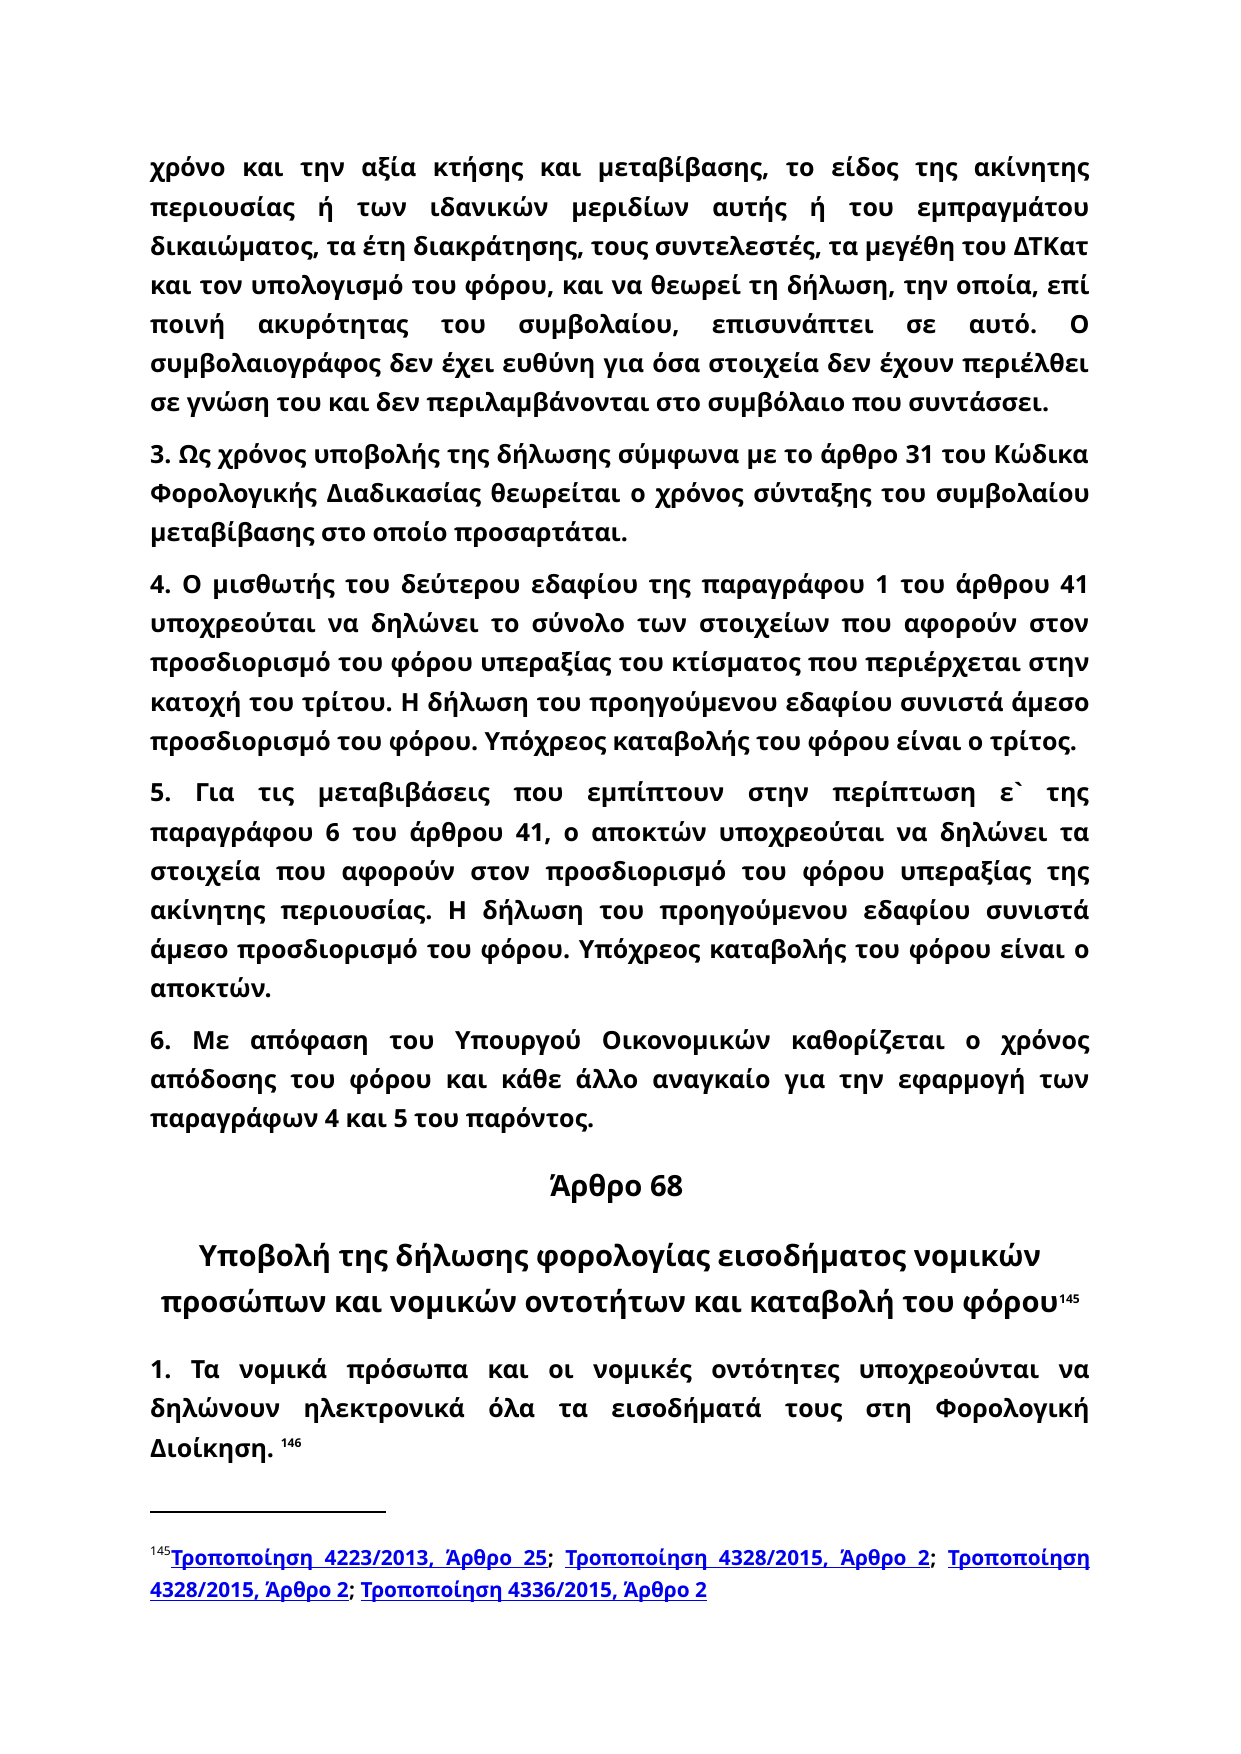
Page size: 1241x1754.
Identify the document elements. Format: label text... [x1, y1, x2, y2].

text χρόνο και την αξία κτήσης και μεταβίβασης, το είδος της ακίνητης περιουσίας ή των ιδανικών μεριδίων αυτής ή του εμπραγμάτου δικαιώματος, τα έτη διακράτησης, τους συντελεστές, τα μεγέθη του ΔΤΚατ και τον υπολογισμό του φόρου, και να θεωρεί τη δήλωση, την οποία, επί ποινή ακυρότητας του συμβολαίου, επισυνάπτει σε αυτό. Ο συμβολαιογράφος δεν έχει ευθύνη για όσα στοιχεία δεν έχουν περιέλθει σε γνώση του και δεν περιλαμβάνονται στο συμβόλαιο που συντάσσει. [150, 150, 1090, 419]
text Τροποποίηση 4223/2013, Άρθρο 25; Τροποποίηση 4328/2015, Άρθρο 2; Τροποποίηση 4328/2015, Άρθρο 2; Τροποποίηση 4336/2015, Άρθρο 2 [150, 1543, 1090, 1604]
text 3. Ως χρόνος υποβολής της δήλωσης σύμφωνα με το άρθρο 31 του Κώδικα Φορολογικής Διαδικασίας θεωρείται ο χρόνος σύνταξης του συμβολαίου μεταβίβασης στο οποίο προσαρτάται. [150, 437, 1090, 549]
text 5. Για τις μεταβιβάσεις που εμπίπτουν στην περίπτωση ε` της παραγράφου 6 του άρθρου 41, ο αποκτών υποχρεούται να δηλώνει τα στοιχεία που αφορούν στον προσδιορισμό του φόρου υπεραξίας της ακίνητης περιουσίας. Η δήλωση του προηγούμενου εδαφίου συνιστά άμεσο προσδιορισμό του φόρου. Υπόχρεος καταβολής του φόρου είναι ο αποκτών. [150, 775, 1090, 1005]
text 6. Με απόφαση του Υπουργού Οικονομικών καθορίζεται ο χρόνος απόδοσης του φόρου και κάθε άλλο αναγκαίο για την εφαρμογή των παραγράφων 4 και 5 του παρόντος. [150, 1022, 1090, 1135]
subtitle Άρθρο 68 [150, 1165, 1090, 1205]
subtitle Υποβολή της δήλωσης φορολογίας εισοδήματος νομικών προσώπων και νομικών οντοτήτων και καταβολή του φόρου [150, 1236, 1090, 1321]
text 1. Τα νομικά πρόσωπα και οι νομικές οντότητες υποχρεούνται να δηλώνουν ηλεκτρονικά όλα τα εισοδήματά τους στη Φορολογική Διοίκηση. [150, 1352, 1090, 1464]
text 4. Ο μισθωτής του δεύτερου εδαφίου της παραγράφου 1 του άρθρου 41 υποχρεούται να δηλώνει το σύνολο των στοιχείων που αφορούν στον προσδιορισμό του φόρου υπεραξίας του κτίσματος που περιέρχεται στην κατοχή του τρίτου. Η δήλωση του προηγούμενου εδαφίου συνιστά άμεσο προσδιορισμό του φόρου. Υπόχρεος καταβολής του φόρου είναι ο τρίτος. [150, 567, 1090, 757]
